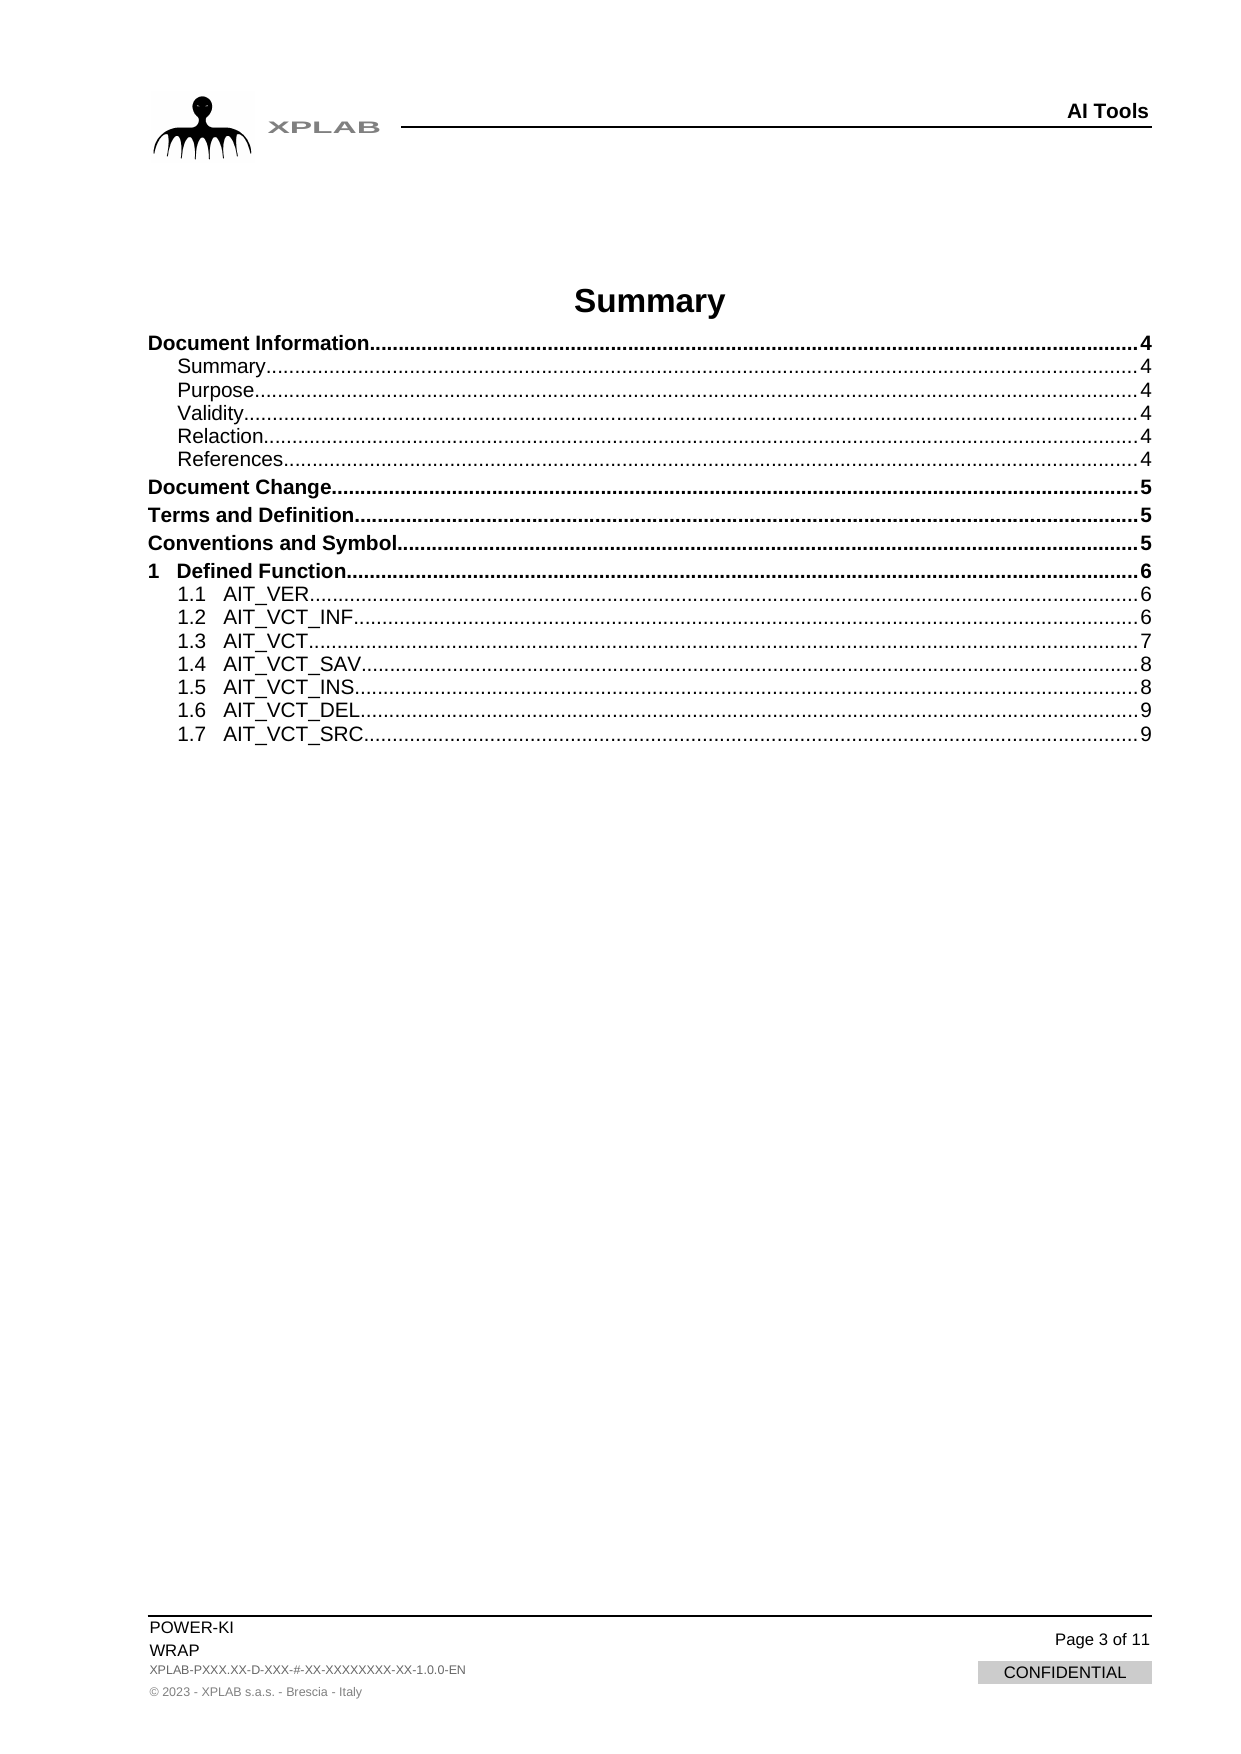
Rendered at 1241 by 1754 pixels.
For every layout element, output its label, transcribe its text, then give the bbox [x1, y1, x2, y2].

text 1.2 AIT_VCT_INF 6 [177, 606, 1152, 629]
text 1.1 AIT_VER 6 [177, 583, 1152, 606]
text 1.3 AIT_VCT 7 [177, 629, 1152, 652]
subtitle Summary [148, 282, 1152, 319]
text References 4 [177, 448, 1152, 471]
text Relaction 4 [177, 425, 1152, 448]
text 1.4 AIT_VCT_SAV 8 [177, 652, 1152, 676]
text Document Information 4 [148, 332, 1152, 355]
text 1 Defined Function 6 [148, 559, 1152, 583]
text 1.6 AIT_VCT_DEL 9 [177, 699, 1152, 722]
text Terms and Definition 5 [148, 504, 1152, 527]
text Validity 4 [177, 401, 1152, 425]
text Purpose 4 [177, 378, 1152, 401]
text Summary 4 [177, 355, 1152, 378]
text Document Change 5 [148, 476, 1152, 499]
picture [150, 91, 255, 163]
text 1.5 AIT_VCT_INS 8 [177, 676, 1152, 699]
text 1.7 AIT_VCT_SRC 9 [177, 722, 1152, 745]
text Conventions and Symbol 5 [148, 532, 1152, 555]
